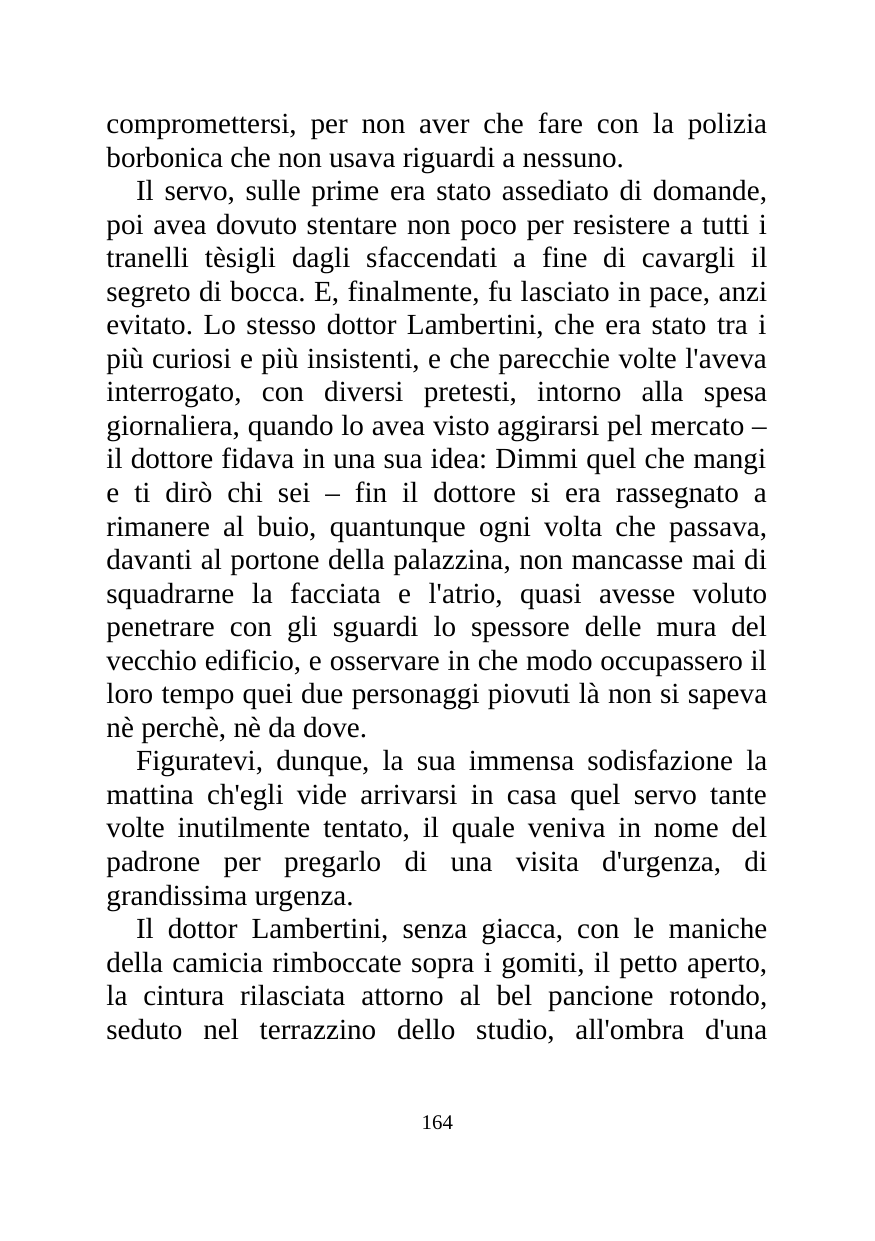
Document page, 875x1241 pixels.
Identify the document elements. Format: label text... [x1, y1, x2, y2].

text Il dottor Lambertini, senza giacca, con le maniche della camicia rimboccate sopra i gomiti, il petto aperto, la cintura rilasciata attorno al bel pancione rotondo, seduto nel terrazzino dello studio, all'ombra d'una [106, 911, 768, 1045]
text compromettersi, per non aver che fare con la polizia borbonica che non usava riguardi a nessuno. [106, 106, 768, 173]
text Il servo, sulle prime era stato assediato di domande, poi avea dovuto stentare non poco per resistere a tutti i tranelli tèsigli dagli sfaccendati a fine di cavargli il segreto di bocca. E, finalmente, fu lasciato in pace, anzi evitato. Lo stesso dottor Lambertini, che era stato tra i più curiosi e più insistenti, e che parecchie volte l'aveva interrogato, con diversi pretesti, intorno alla spesa giornaliera, quando lo avea visto aggirarsi pel mercato – il dottore fidava in una sua idea: Dimmi quel che mangi e ti dirò chi sei – fin il dottore si era rassegnato a rimanere al buio, quantunque ogni volta che passava, davanti al portone della palazzina, non mancasse mai di squadrarne la facciata e l'atrio, quasi avesse voluto penetrare con gli sguardi lo spessore delle mura del vecchio edificio, e osservare in che modo occupassero il loro tempo quei due personaggi piovuti là non si sapeva nè perchè, nè da dove. [106, 173, 768, 743]
text Figuratevi, dunque, la sua immensa sodisfazione la mattina ch'egli vide arrivarsi in casa quel servo tante volte inutilmente tentato, il quale veniva in nome del padrone per pregarlo di una visita d'urgenza, di grandissima urgenza. [106, 743, 768, 911]
